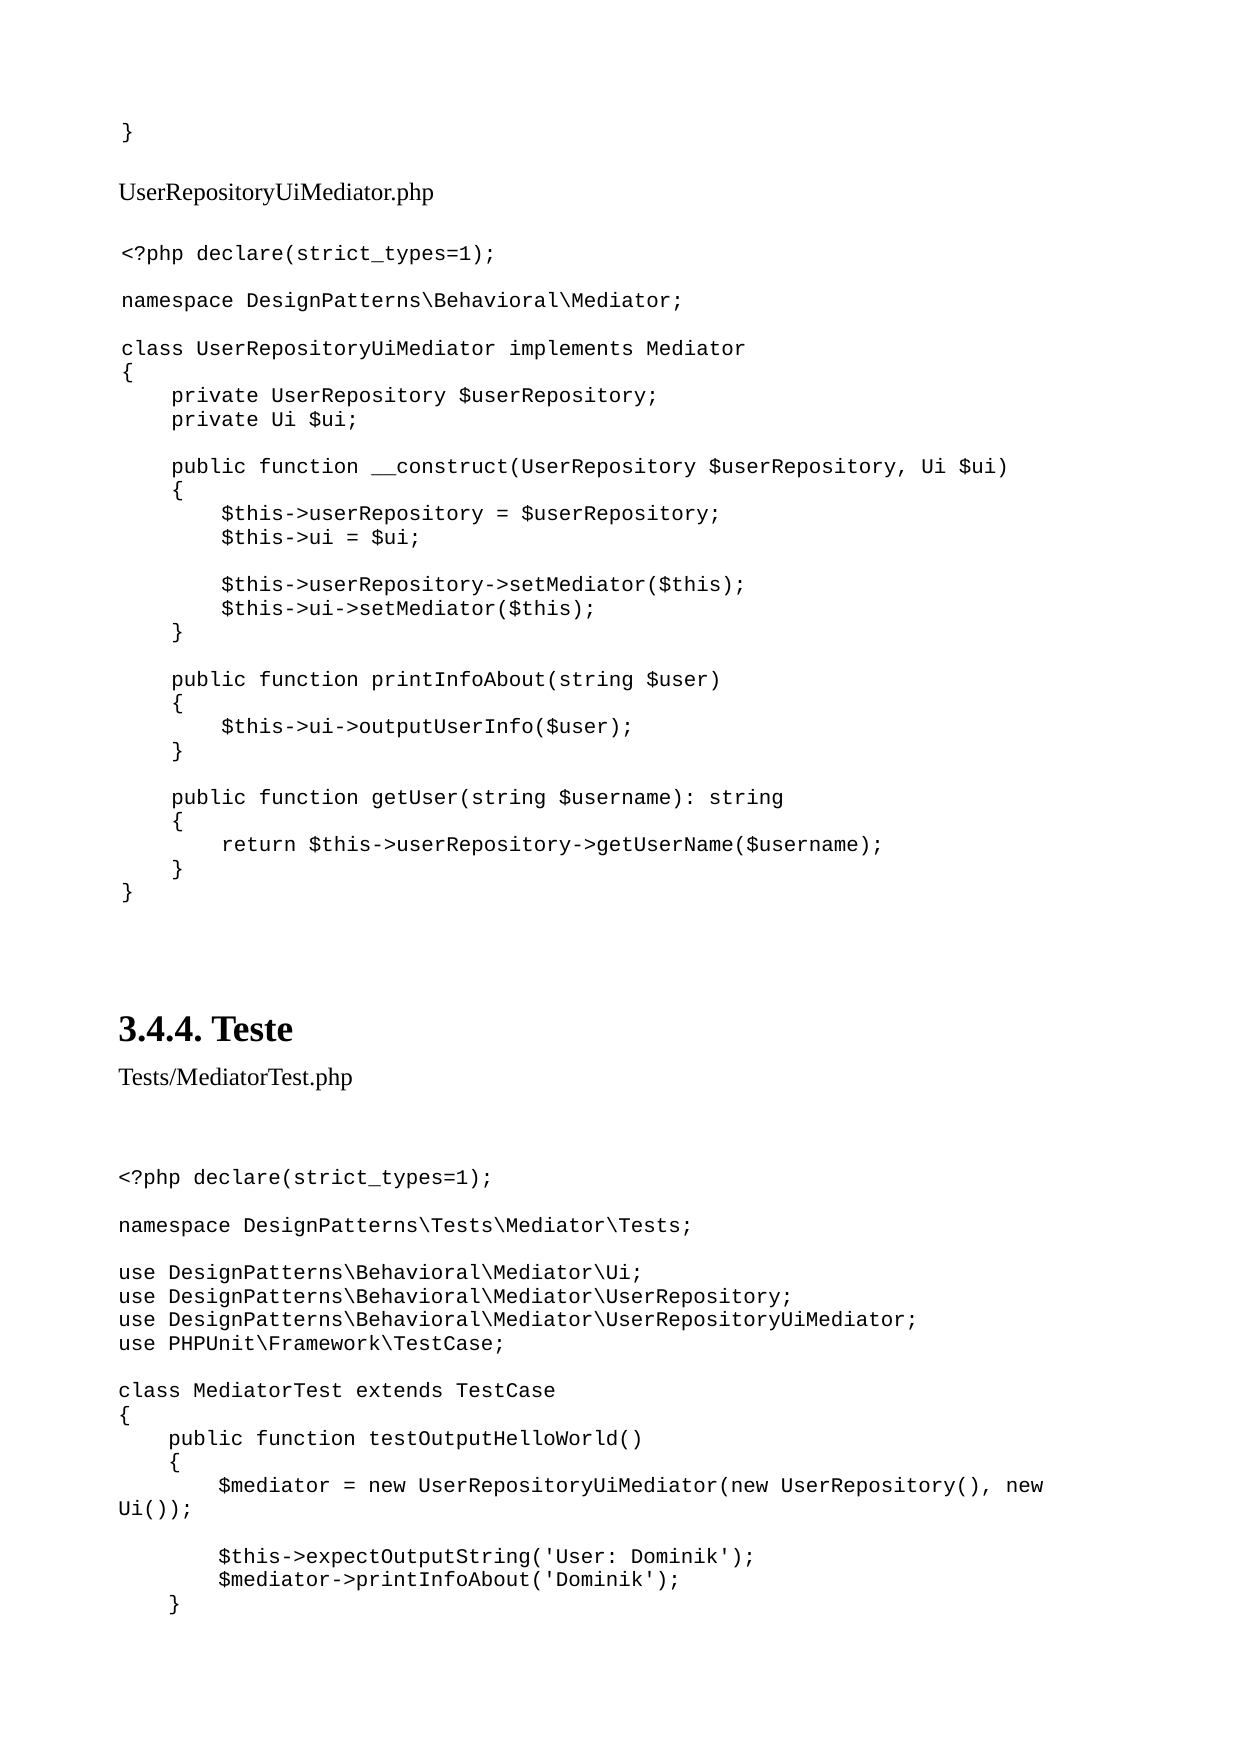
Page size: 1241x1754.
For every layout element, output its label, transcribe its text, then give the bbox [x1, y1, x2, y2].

text $mediator->printInfoAbout('Dominik'); [118, 1569, 1122, 1593]
text use DesignPatterns\Behavioral\Mediator\UserRepositoryUiMediator; [118, 1309, 1122, 1333]
subtitle 3.4.4. Teste [118, 1006, 1122, 1049]
text $mediator = new UserRepositoryUiMediator(new UserRepository(), new Ui()); [118, 1475, 1122, 1522]
table_header <?php declare(strict_types=1); namespace DesignPatterns\Behavioral\Mediator; class UserRepositoryUiMediator implements Mediator { private UserRepository $userRepository; private Ui $ui; public function __construct(UserRepository $userRepository, Ui $ui) { $this->userRepository = $userRepository; $this->ui = $ui; $this->userRepository->setMediator($this); $this->ui->setMediator($this); } public function printInfoAbout(string $user) { $this->ui->outputUserInfo($user); } public function getUser(string $username): string { return $this->userRepository->getUserName($username); } } [118, 240, 1023, 937]
text use DesignPatterns\Behavioral\Mediator\Ui; [118, 1262, 1122, 1286]
text UserRepositoryUiMediator.php [118, 177, 1122, 206]
text { [118, 1404, 1122, 1427]
table_header } [118, 118, 798, 177]
text class MediatorTest extends TestCase [118, 1380, 1122, 1404]
text use PHPUnit\Framework\TestCase; [118, 1333, 1122, 1357]
text } [118, 1593, 1122, 1617]
text Tests/MediatorTest.php [118, 1062, 1122, 1090]
text public function testOutputHelloWorld() [118, 1427, 1122, 1451]
table_header [118, 1109, 136, 1120]
table_header [118, 225, 136, 235]
text { [118, 1451, 1122, 1475]
text namespace DesignPatterns\Tests\Mediator\Tests; [118, 1215, 1122, 1238]
text <?php declare(strict_types=1); [118, 1167, 1122, 1191]
text $this->expectOutputString('User: Dominik'); [118, 1546, 1122, 1569]
text use DesignPatterns\Behavioral\Mediator\UserRepository; [118, 1286, 1122, 1309]
